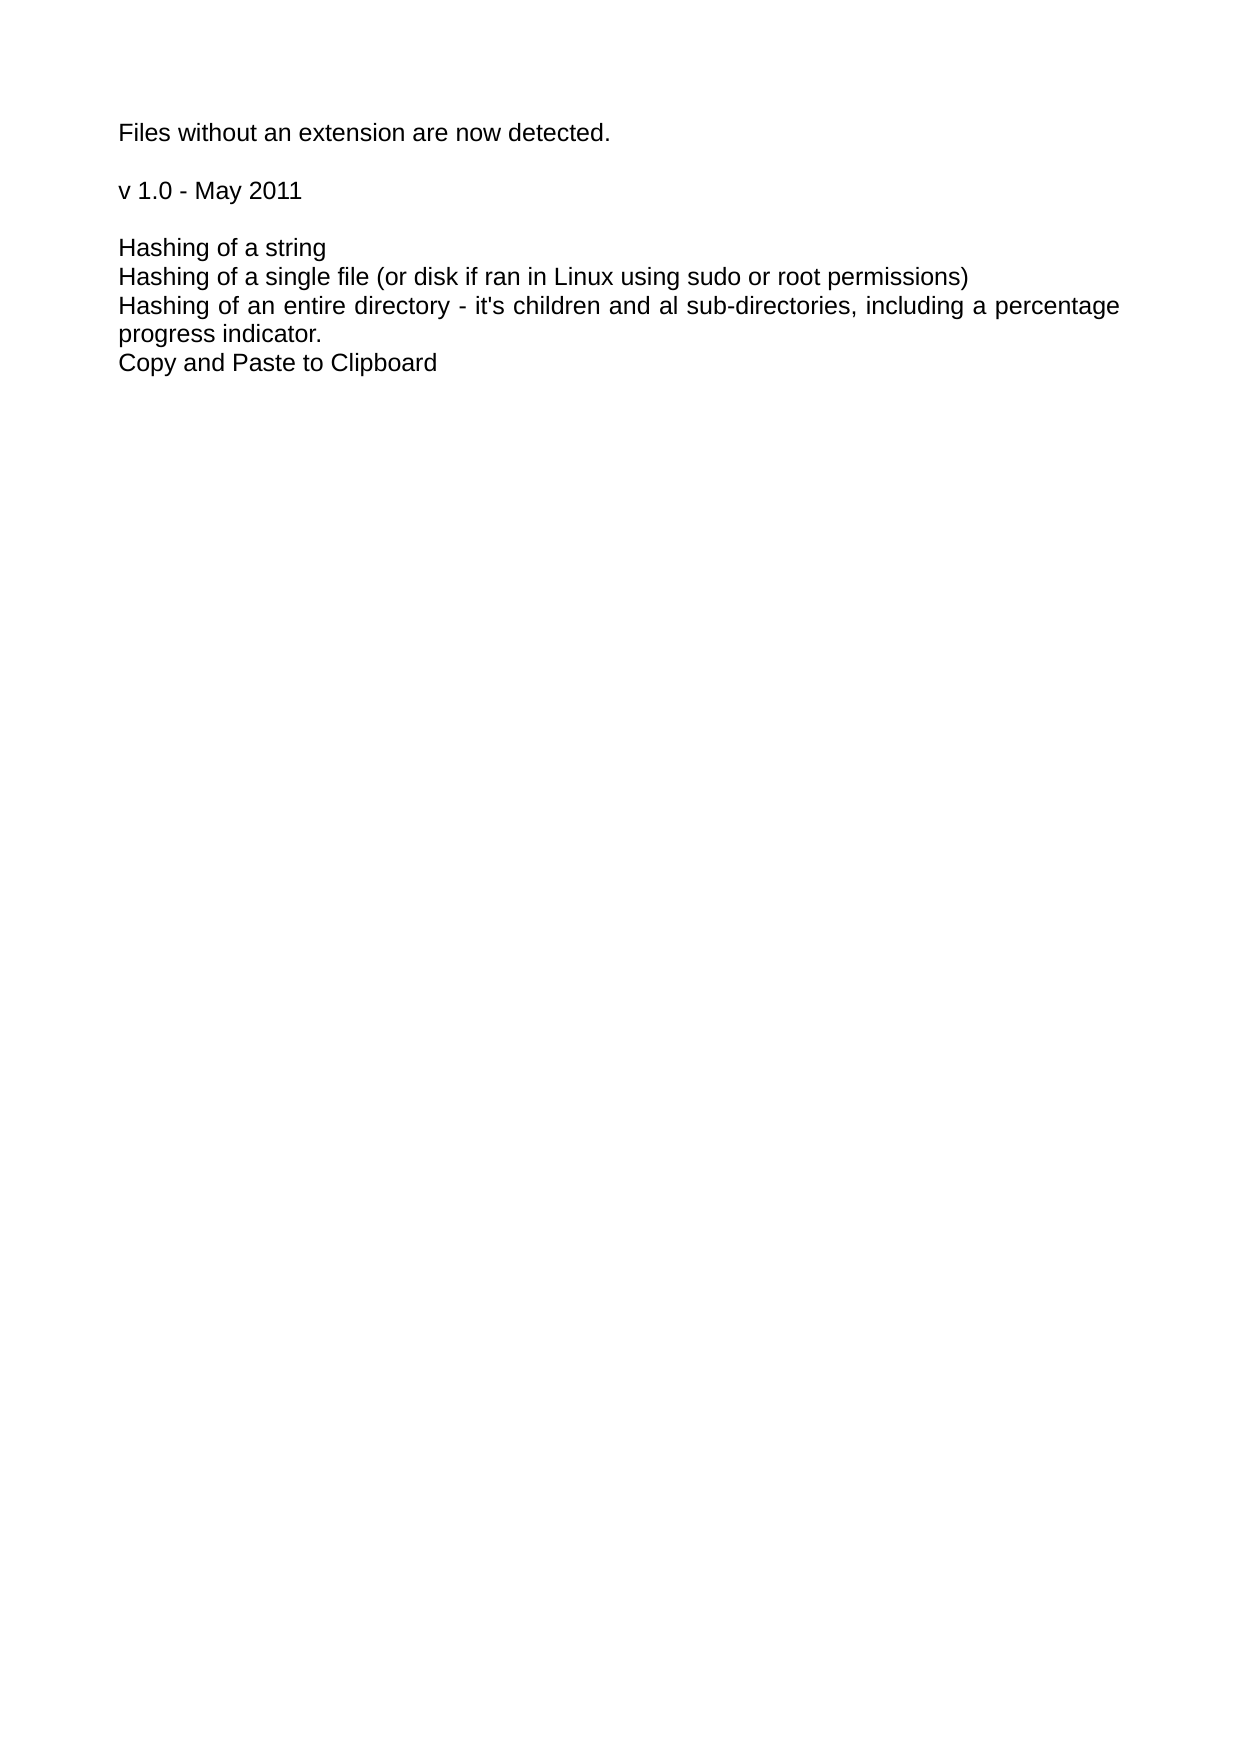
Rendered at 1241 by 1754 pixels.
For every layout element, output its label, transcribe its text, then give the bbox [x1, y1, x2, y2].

text Hashing of a single file (or disk if ran in Linux using sudo or root permissions) [118, 262, 1122, 291]
text Hashing of an entire directory - it's children and al sub-directories, including a percentage progress indicator. [118, 291, 1122, 348]
text Copy and Paste to Clipboard [118, 348, 1122, 377]
text Files without an extension are now detected. [118, 118, 1122, 147]
text v 1.0 - May 2011 [118, 176, 1122, 204]
text Hashing of a string [118, 233, 1122, 262]
